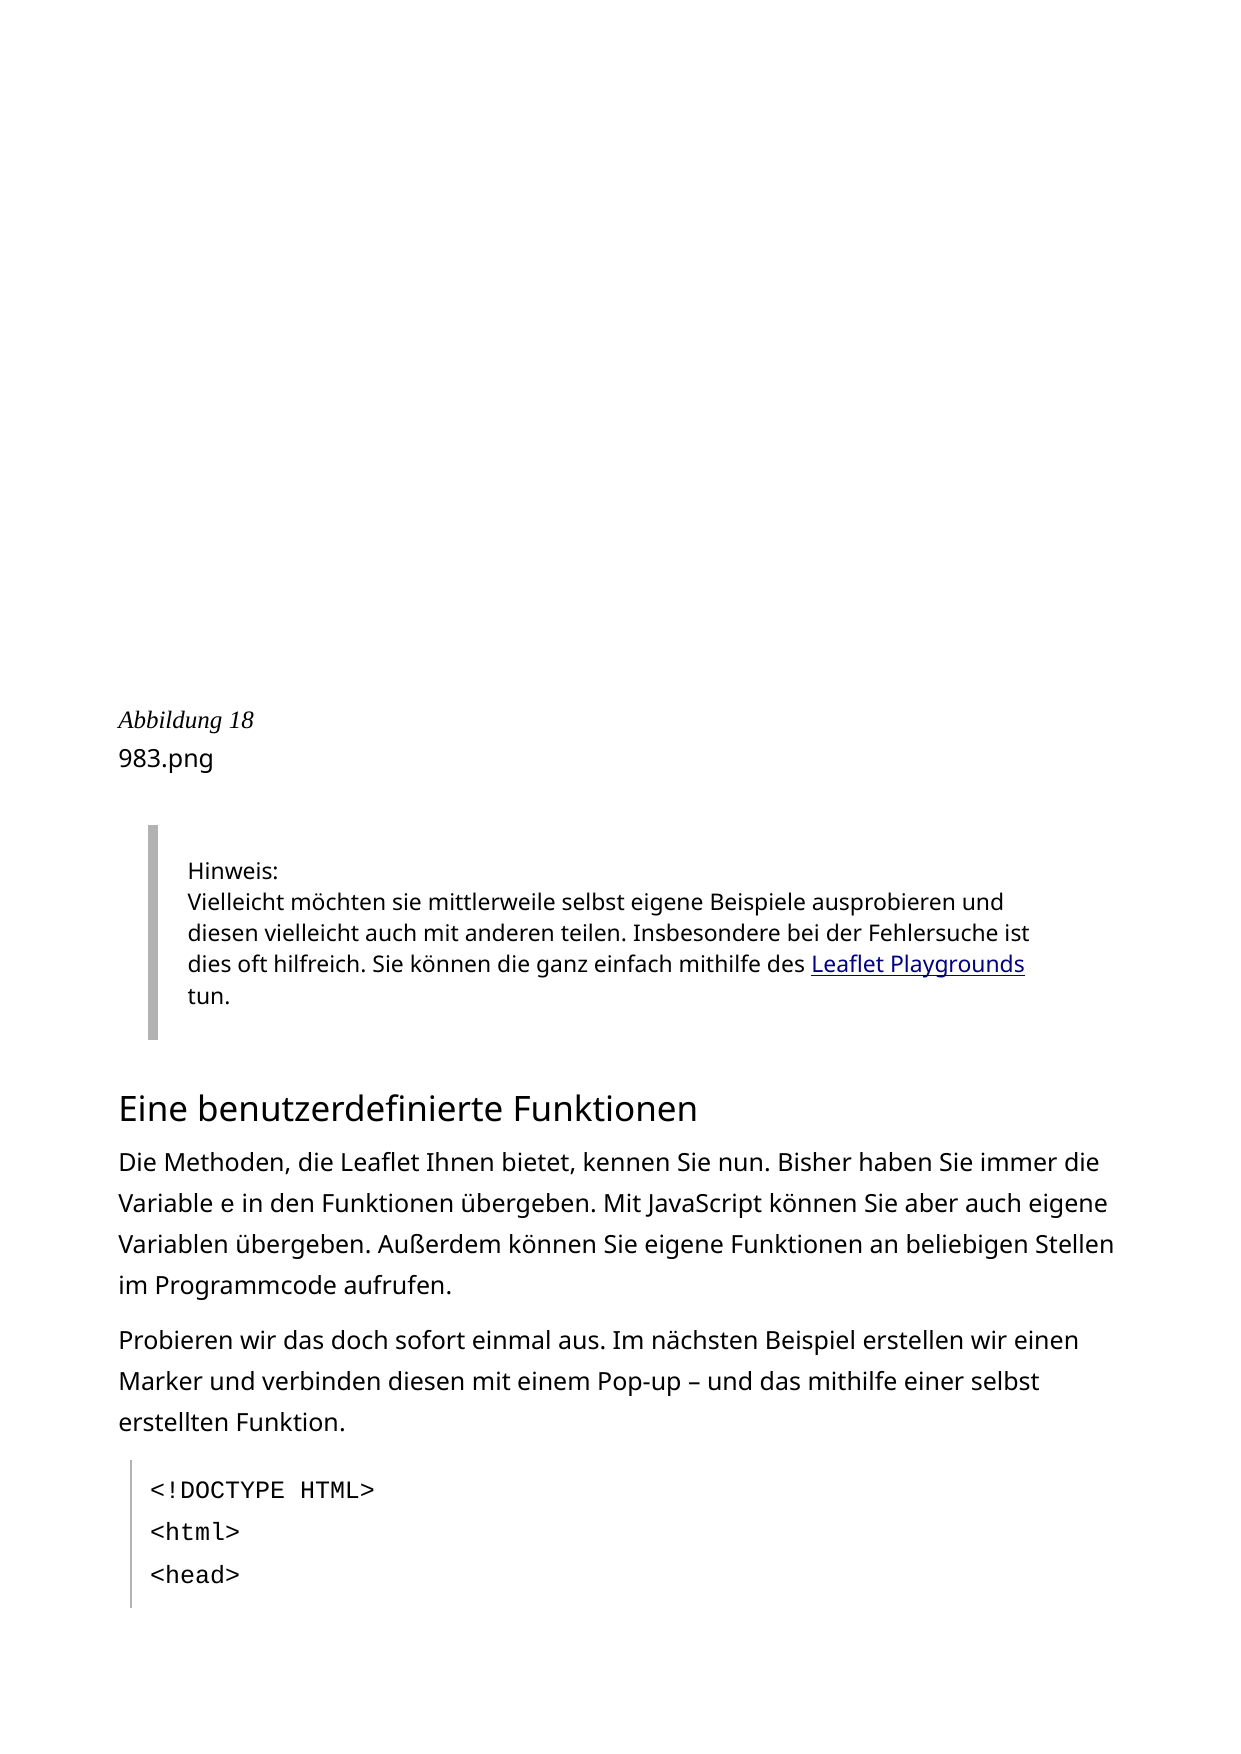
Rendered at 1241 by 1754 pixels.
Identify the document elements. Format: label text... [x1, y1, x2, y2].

text <!DOCTYPE HTML> [132, 1460, 1122, 1502]
text <head> [132, 1545, 1122, 1608]
text 983.png [118, 733, 1122, 774]
text <html> [132, 1502, 1122, 1545]
text Hinweis: Vielleicht möchten sie mittlerweile selbst eigene Beispiele ausprobieren und diesen vielleicht auch mit anderen teilen. Insbesondere bei der Fehlersuche ist dies oft hilfreich. Sie können die ganz einfach mithilfe des Leaflet Playgrounds tun. [158, 825, 1093, 1040]
text Probieren wir das doch sofort einmal aus. Im nächsten Beispiel erstellen wir einen Marker und verbinden diesen mit einem Pop-up – und das mithilfe einer selbst erstellten Funktion. [118, 1323, 1122, 1438]
text Abbildung 18 [118, 131, 1122, 733]
text Die Methoden, die Leaflet Ihnen bietet, kennen Sie nun. Bisher haben Sie immer die Variable e in den Funktionen übergeben. Mit JavaScript können Sie aber auch eigene Variablen übergeben. Außerdem können Sie eigene Funktionen an beliebigen Stellen im Programmcode aufrufen. [118, 1144, 1122, 1301]
subtitle Eine benutzerdefinierte Funktionen [118, 1084, 1122, 1132]
text [118, 118, 1122, 131]
